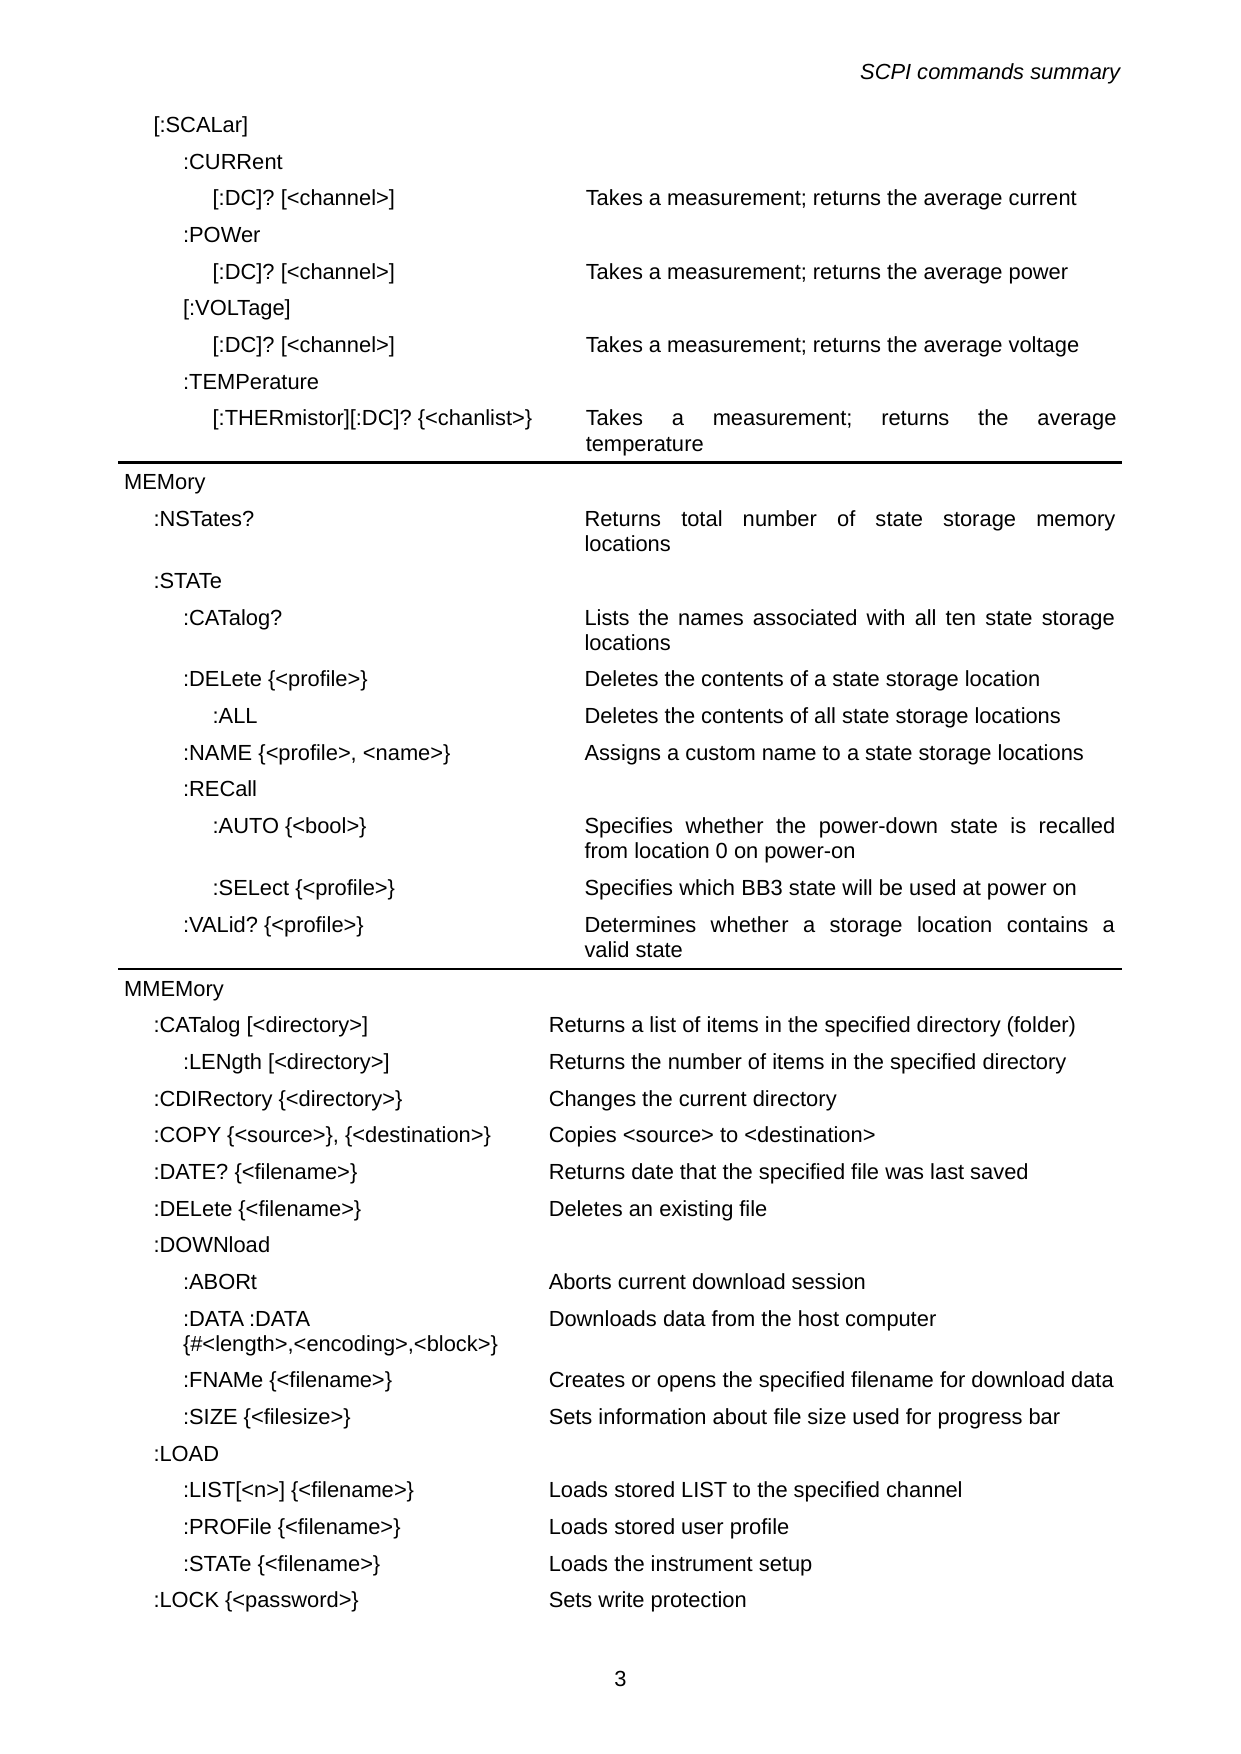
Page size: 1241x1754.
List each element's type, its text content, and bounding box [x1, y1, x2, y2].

table_cell Determines whether a storage location contains a valid state [579, 906, 1122, 968]
table_cell :STATe [118, 562, 579, 599]
table_cell [580, 143, 1122, 179]
table_cell [580, 363, 1122, 399]
table_header MEMory [118, 464, 579, 500]
table_cell :PROFile {<filename>} [118, 1508, 543, 1545]
table_cell Returns the number of items in the specified directory [543, 1043, 1122, 1080]
table_cell :COPY {<source>}, {<destination>} [118, 1116, 543, 1153]
table_cell :POWer [118, 216, 580, 253]
table_cell [543, 1226, 1122, 1263]
table_cell [580, 216, 1122, 253]
table_cell Aborts current download session [543, 1263, 1122, 1300]
table_cell Takes a measurement; returns the average temperature [580, 400, 1122, 461]
table_cell Copies <source> to <destination> [543, 1116, 1122, 1153]
table_cell :VALid? {<profile>} [118, 906, 579, 968]
table_cell :LENgth [<directory>] [118, 1043, 543, 1080]
table_cell :LIST[<n>] {<filename>} [118, 1472, 543, 1508]
table_cell Specifies which BB3 state will be used at power on [579, 869, 1122, 906]
table_cell [580, 290, 1122, 326]
table_header MMEMory [118, 970, 543, 1006]
table_cell Takes a measurement; returns the average current [580, 180, 1122, 216]
table_cell Downloads data from the host computer [543, 1300, 1122, 1362]
table_cell Loads stored user profile [543, 1508, 1122, 1545]
table_cell :CATalog [<directory>] [118, 1006, 543, 1043]
table_cell Returns a list of items in the specified directory (folder) [543, 1006, 1122, 1043]
table_cell :SIZE {<filesize>} [118, 1398, 543, 1435]
table_header [543, 970, 1122, 1006]
table_cell :LOAD [118, 1435, 543, 1472]
table_cell :NSTates? [118, 500, 579, 562]
table_cell [580, 106, 1122, 143]
table_cell :TEMPerature [118, 363, 580, 399]
table_cell Deletes the contents of all state storage locations [579, 697, 1122, 734]
table_cell [579, 771, 1122, 807]
table_cell :SELect {<profile>} [118, 869, 579, 906]
table_cell [579, 562, 1122, 599]
table_cell :FNAMe {<filename>} [118, 1362, 543, 1398]
table_cell :DATA :DATA {#<length>,<encoding>,<block>} [118, 1300, 543, 1362]
table_cell :NAME {<profile>, <name>} [118, 734, 579, 771]
table_cell :CDIRectory {<directory>} [118, 1080, 543, 1116]
table_cell Lists the names associated with all ten state storage locations [579, 599, 1122, 661]
table_cell :ALL [118, 697, 579, 734]
table_cell Sets information about file size used for progress bar [543, 1398, 1122, 1435]
table_cell Takes a measurement; returns the average voltage [580, 326, 1122, 363]
table_cell [543, 1435, 1122, 1472]
table_cell :CATalog? [118, 599, 579, 661]
table_cell Deletes the contents of a state storage location [579, 661, 1122, 697]
table_cell :DOWNload [118, 1226, 543, 1263]
table_cell Loads stored LIST to the specified channel [543, 1472, 1122, 1508]
table_cell Creates or opens the specified filename for download data [543, 1362, 1122, 1398]
table_cell Returns date that the specified file was last saved [543, 1153, 1122, 1190]
table_cell [:SCALar] [118, 106, 580, 143]
table_cell :ABORt [118, 1263, 543, 1300]
table_cell :LOCK {<password>} [118, 1582, 543, 1618]
table_cell :STATe {<filename>} [118, 1545, 543, 1582]
table_cell Takes a measurement; returns the average power [580, 253, 1122, 289]
table_cell Specifies whether the power-down state is recalled from location 0 on power-on [579, 807, 1122, 869]
table_cell Changes the current directory [543, 1080, 1122, 1116]
table_cell :RECall [118, 771, 579, 807]
table_cell [:VOLTage] [118, 290, 580, 326]
table_cell Loads the instrument setup [543, 1545, 1122, 1582]
table_cell [:DC]? [<channel>] [118, 326, 580, 363]
table_cell Sets write protection [543, 1582, 1122, 1618]
table_cell Assigns a custom name to a state storage locations [579, 734, 1122, 771]
table_cell :CURRent [118, 143, 580, 179]
table_cell :DELete {<filename>} [118, 1190, 543, 1226]
table_header [579, 464, 1122, 500]
table_cell Returns total number of state storage memory locations [579, 500, 1122, 562]
table_cell Deletes an existing file [543, 1190, 1122, 1226]
table_cell [:THERmistor][:DC]? {<chanlist>} [118, 400, 580, 461]
table_cell [:DC]? [<channel>] [118, 180, 580, 216]
table_cell :DELete {<profile>} [118, 661, 579, 697]
table_cell :AUTO {<bool>} [118, 807, 579, 869]
table_cell :DATE? {<filename>} [118, 1153, 543, 1190]
table_cell [:DC]? [<channel>] [118, 253, 580, 289]
